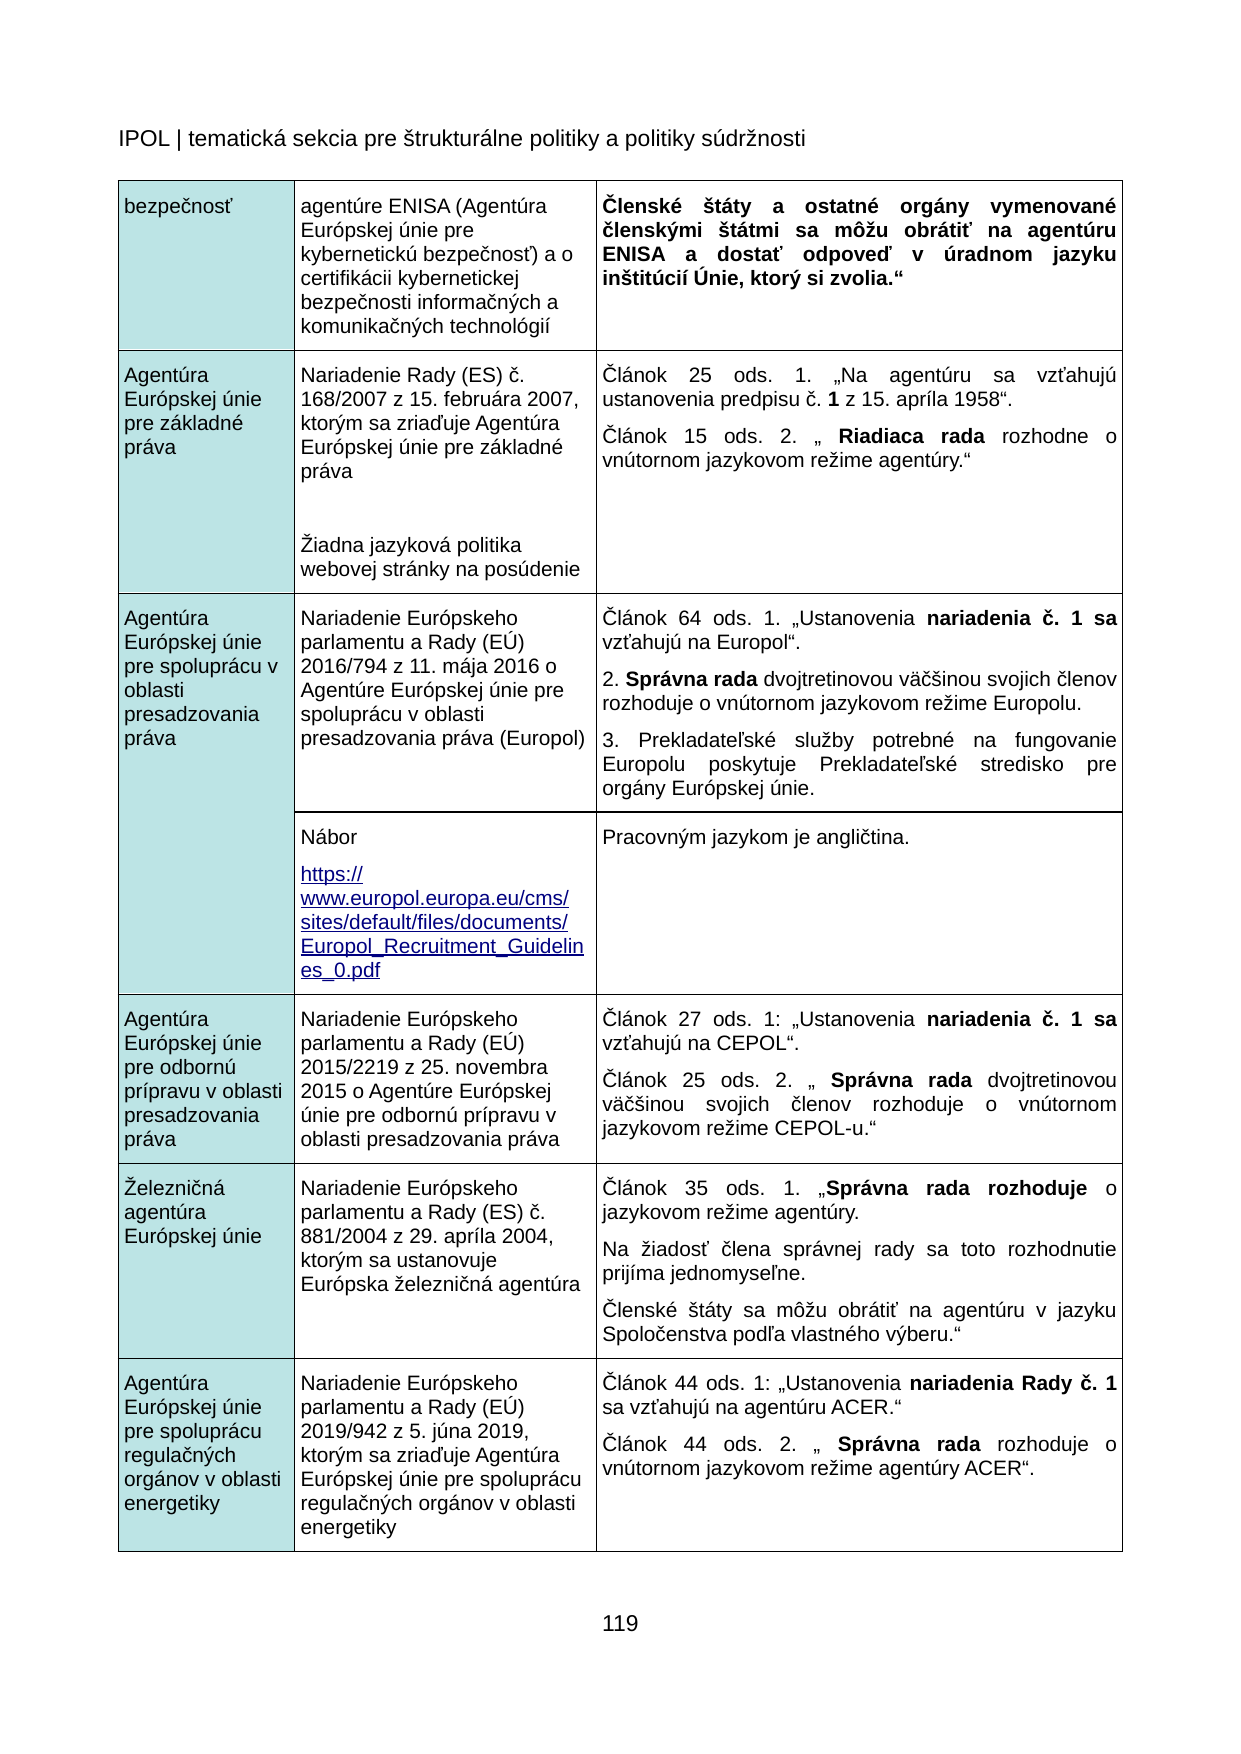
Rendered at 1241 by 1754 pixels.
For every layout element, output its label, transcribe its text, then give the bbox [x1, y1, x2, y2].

table_cell Pracovným jazykom je angličtina. [597, 813, 1122, 993]
table_cell Nábor https://www.europol.europa.eu/cms/sites/default/files/documents/Europol_Recruitment_Guidelines_0.pdf [295, 813, 596, 993]
table_cell Článok 25 ods. 1. „Na agentúru sa vzťahujú ustanovenia predpisu č. 1 z 15. apríla 1958“. Článok 15 ods. 2. „ Riadiaca rada rozhodne o vnútornom jazykovom režime agentúry.“ [597, 351, 1122, 592]
table_cell Článok 35 ods. 1. „Správna rada rozhoduje o jazykovom režime agentúry. Na žiadosť člena správnej rady sa toto rozhodnutie prijíma jednomyseľne. Členské štáty sa môžu obrátiť na agentúru v jazyku Spoločenstva podľa vlastného výberu.“ [597, 1164, 1122, 1358]
table_cell Členské štáty a ostatné orgány vymenované členskými štátmi sa môžu obrátiť na agentúru ENISA a dostať odpoveď v úradnom jazyku inštitúcií Únie, ktorý si zvolia.“ [597, 181, 1122, 349]
table_cell bezpečnosť [119, 181, 294, 349]
table_cell Článok 64 ods. 1. „Ustanovenia nariadenia č. 1 sa vzťahujú na Europol“. 2. Správna rada dvojtretinovou väčšinou svojich členov rozhoduje o vnútornom jazykovom režime Europolu. 3. Prekladateľské služby potrebné na fungovanie Europolu poskytuje Prekladateľské stredisko pre orgány Európskej únie. [597, 594, 1122, 811]
table_cell Nariadenie Európskeho parlamentu a Rady (EÚ) 2016/794 z 11. mája 2016 o Agentúre Európskej únie pre spoluprácu v oblasti presadzovania práva (Europol) [295, 594, 596, 811]
table_cell Nariadenie Európskeho parlamentu a Rady (EÚ) 2019/942 z 5. júna 2019, ktorým sa zriaďuje Agentúra Európskej únie pre spoluprácu regulačných orgánov v oblasti energetiky [295, 1359, 596, 1551]
table_cell Agentúra Európskej únie pre spoluprácu v oblasti presadzovania práva [119, 594, 294, 993]
table_cell Nariadenie Európskeho parlamentu a Rady (EÚ) 2015/2219 z 25. novembra 2015 o Agentúre Európskej únie pre odbornú prípravu v oblasti presadzovania práva [295, 995, 596, 1163]
table_cell Nariadenie Európskeho parlamentu a Rady (ES) č. 881/2004 z 29. apríla 2004, ktorým sa ustanovuje Európska železničná agentúra [295, 1164, 596, 1358]
table_cell agentúre ENISA (Agentúra Európskej únie pre kybernetickú bezpečnosť) a o certifikácii kybernetickej bezpečnosti informačných a komunikačných technológií [295, 181, 596, 349]
table_cell Agentúra Európskej únie pre odbornú prípravu v oblasti presadzovania práva [119, 995, 294, 1163]
table_cell Agentúra Európskej únie pre základné práva [119, 351, 294, 592]
table_cell Nariadenie Rady (ES) č. 168/2007 z 15. februára 2007, ktorým sa zriaďuje Agentúra Európskej únie pre základné práva Žiadna jazyková politika webovej stránky na posúdenie [295, 351, 596, 592]
table_cell Článok 44 ods. 1: „Ustanovenia nariadenia Rady č. 1 sa vzťahujú na agentúru ACER.“ Článok 44 ods. 2. „ Správna rada rozhoduje o vnútornom jazykovom režime agentúry ACER“. [597, 1359, 1122, 1551]
table_cell Železničná agentúra Európskej únie [119, 1164, 294, 1358]
table_cell Článok 27 ods. 1: „Ustanovenia nariadenia č. 1 sa vzťahujú na CEPOL“. Článok 25 ods. 2. „ Správna rada dvojtretinovou väčšinou svojich členov rozhoduje o vnútornom jazykovom režime CEPOL-u.“ [597, 995, 1122, 1163]
table_cell Agentúra Európskej únie pre spoluprácu regulačných orgánov v oblasti energetiky [119, 1359, 294, 1551]
